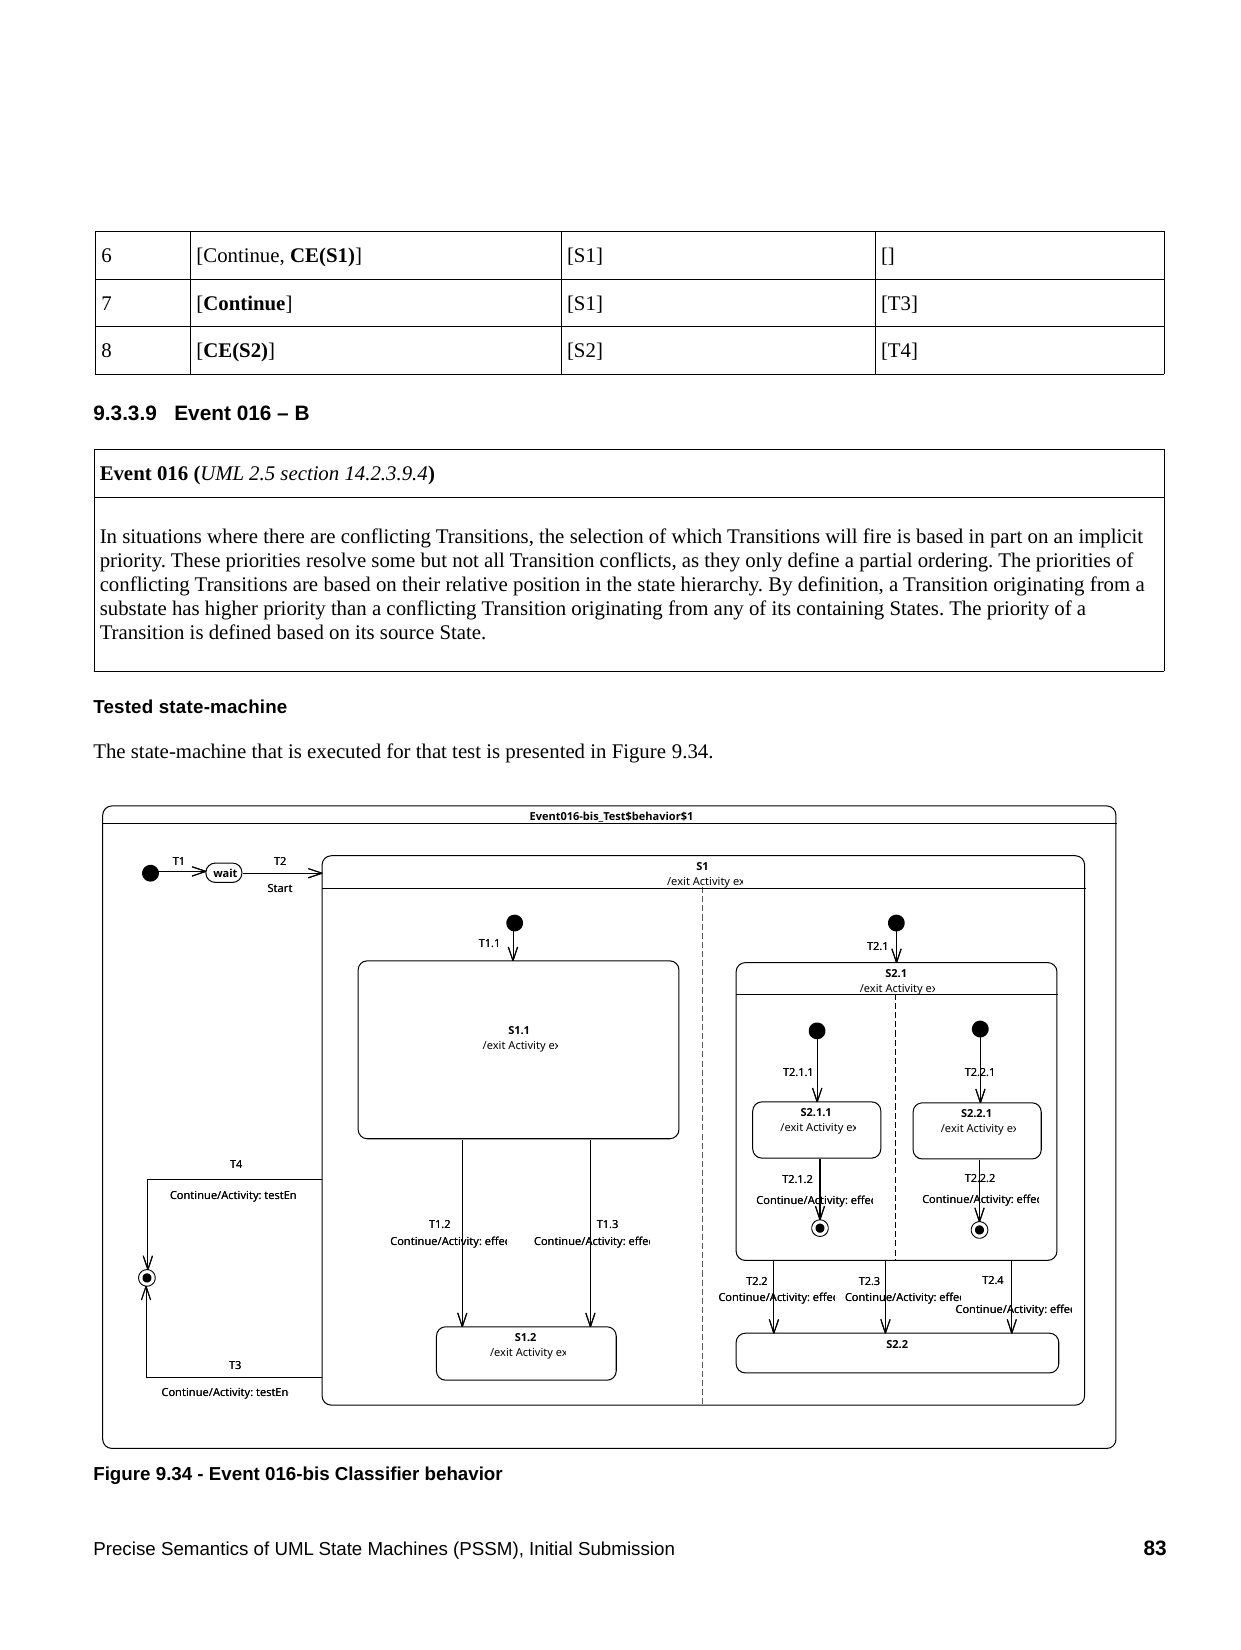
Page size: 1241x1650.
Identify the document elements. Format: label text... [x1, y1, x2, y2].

table_cell [Continue, CE(S1)] [191, 232, 561, 279]
table_cell [S2] [562, 327, 875, 374]
table_cell [T3] [876, 280, 1164, 326]
table_cell 8 [96, 327, 190, 374]
table_cell 6 [96, 232, 190, 279]
table_cell [S1] [562, 232, 875, 279]
table_cell In situations where there are conflicting Transitions, the selection of which Transitions will fire is based in part on an implicit priority. These priorities resolve some but not all Transition conflicts, as they only define a partial ordering. The priorities of conflicting Transitions are based on their relative position in the state hierarchy. By definition, a Transition originating from a substate has higher priority than a conflicting Transition originating from any of its containing States. The priority of a Transition is defined based on its source State. [95, 498, 1164, 671]
table_cell [] [876, 232, 1164, 279]
table_cell [S1] [562, 280, 875, 326]
table_cell [T4] [876, 327, 1164, 374]
table_cell [Continue] [191, 280, 561, 326]
table_cell [CE(S2)] [191, 327, 561, 374]
text Figure 9.34 - Event 016-bis Classifier behavior [93, 796, 1127, 1484]
subtitle Event 016 – B [93, 399, 1164, 424]
text The state-machine that is executed for that test is presented in Figure 9.34. [93, 739, 1164, 763]
table_header Event 016 (UML 2.5 section 14.2.3.9.4) [95, 450, 1164, 497]
subtitle Tested state-machine [93, 696, 1164, 718]
table_cell 7 [96, 280, 190, 326]
